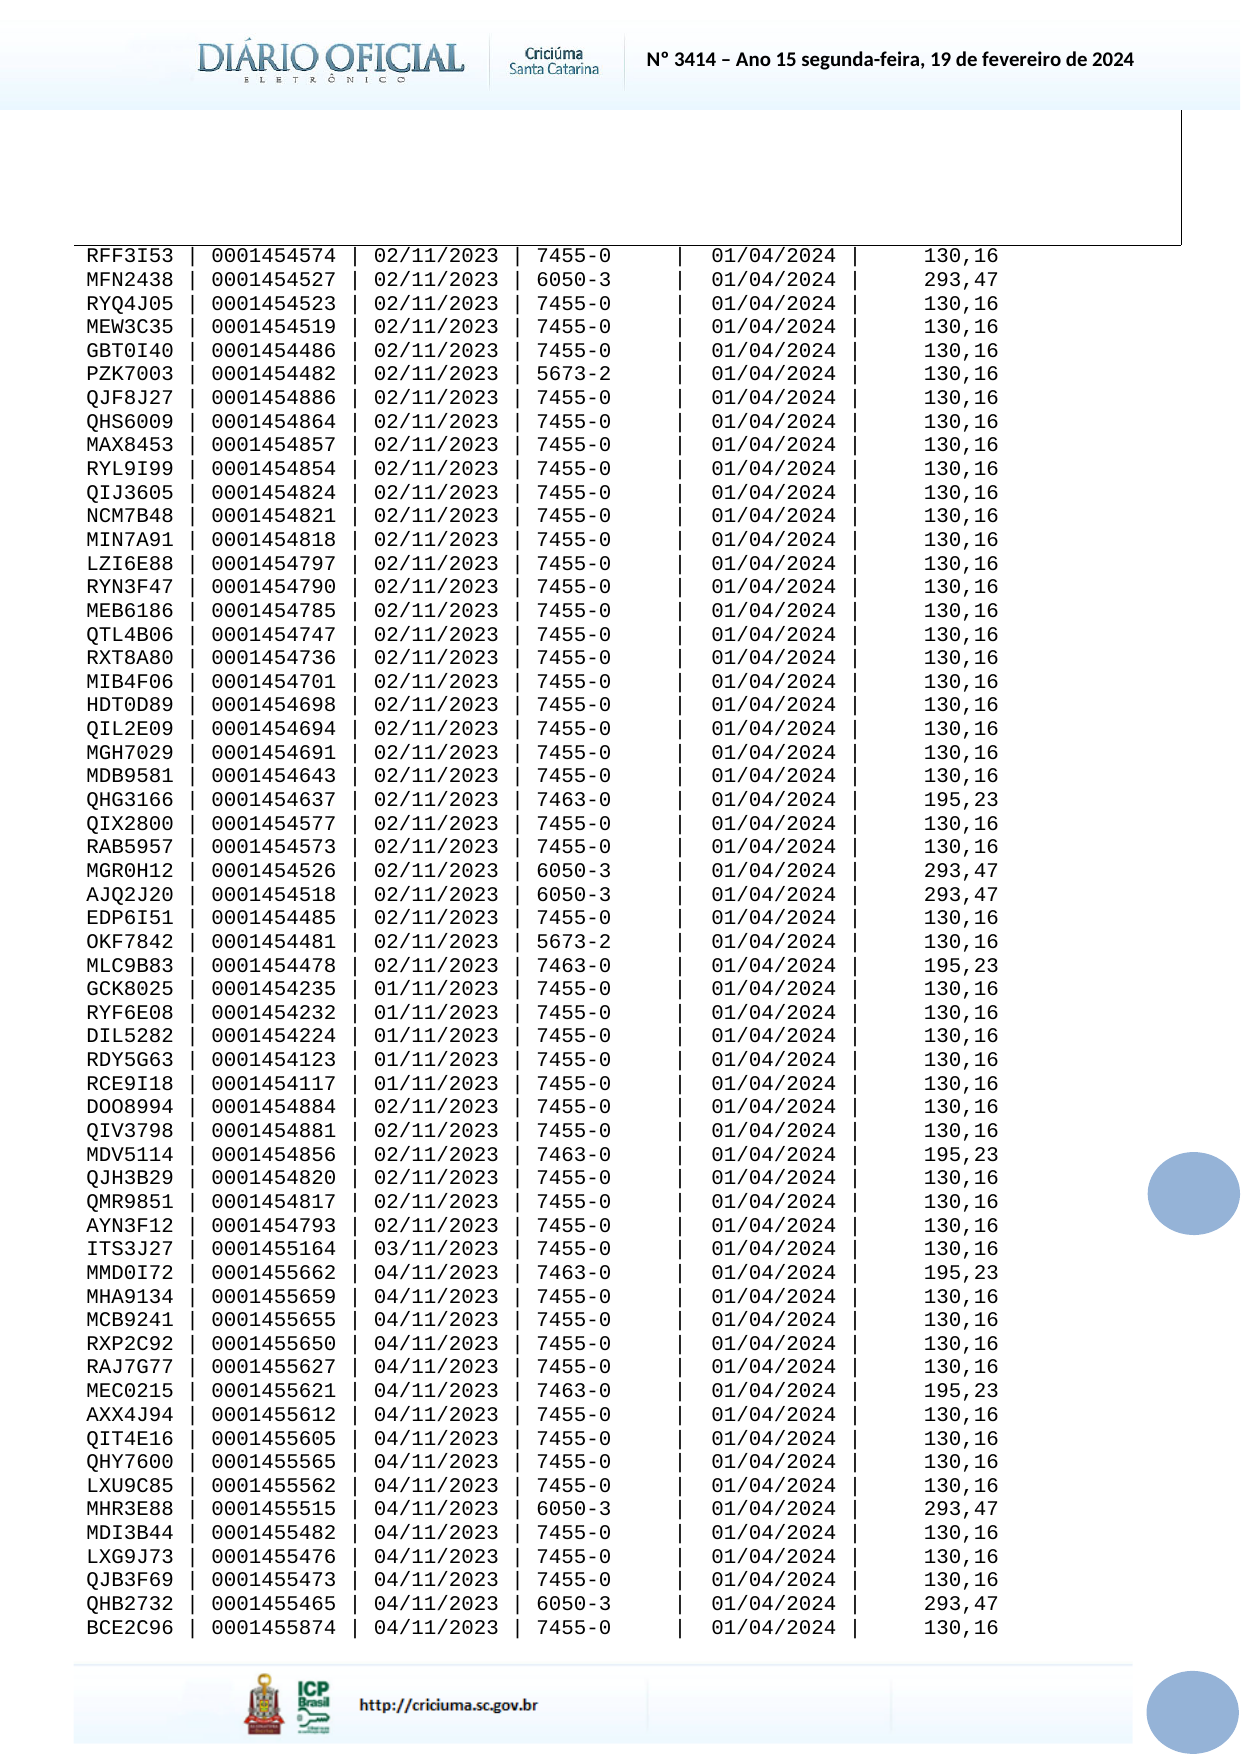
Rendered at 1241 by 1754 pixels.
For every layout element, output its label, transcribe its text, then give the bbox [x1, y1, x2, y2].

text MMD0I72 | 0001455662 | 04/11/2023 | 7463-0 | 01/04/2024 | 195,23 [74, 1262, 1181, 1286]
text QIT4E16 | 0001455605 | 04/11/2023 | 7455-0 | 01/04/2024 | 130,16 [74, 1427, 1181, 1451]
text RYN3F47 | 0001454790 | 02/11/2023 | 7455-0 | 01/04/2024 | 130,16 [74, 576, 1181, 600]
text GBT0I40 | 0001454486 | 02/11/2023 | 7455-0 | 01/04/2024 | 130,16 [74, 340, 1181, 363]
text AYN3F12 | 0001454793 | 02/11/2023 | 7455-0 | 01/04/2024 | 130,16 [74, 1215, 1181, 1238]
text HDT0D89 | 0001454698 | 02/11/2023 | 7455-0 | 01/04/2024 | 130,16 [74, 694, 1181, 718]
text RFF3I53 | 0001454574 | 02/11/2023 | 7455-0 | 01/04/2024 | 130,16 [74, 245, 1181, 269]
text RXP2C92 | 0001455650 | 04/11/2023 | 7455-0 | 01/04/2024 | 130,16 [74, 1333, 1181, 1357]
text RYF6E08 | 0001454232 | 01/11/2023 | 7455-0 | 01/04/2024 | 130,16 [74, 1002, 1181, 1026]
text QIL2E09 | 0001454694 | 02/11/2023 | 7455-0 | 01/04/2024 | 130,16 [74, 718, 1181, 742]
text QHG3166 | 0001454637 | 02/11/2023 | 7463-0 | 01/04/2024 | 195,23 [74, 789, 1181, 813]
text RXT8A80 | 0001454736 | 02/11/2023 | 7455-0 | 01/04/2024 | 130,16 [74, 647, 1181, 671]
text MGR0H12 | 0001454526 | 02/11/2023 | 6050-3 | 01/04/2024 | 293,47 [74, 860, 1181, 884]
text GCK8025 | 0001454235 | 01/11/2023 | 7455-0 | 01/04/2024 | 130,16 [74, 978, 1181, 1002]
text ITS3J27 | 0001455164 | 03/11/2023 | 7455-0 | 01/04/2024 | 130,16 [74, 1238, 1181, 1262]
text QIX2800 | 0001454577 | 02/11/2023 | 7455-0 | 01/04/2024 | 130,16 [74, 813, 1181, 836]
text MDI3B44 | 0001455482 | 04/11/2023 | 7455-0 | 01/04/2024 | 130,16 [74, 1522, 1181, 1546]
text RDY5G63 | 0001454123 | 01/11/2023 | 7455-0 | 01/04/2024 | 130,16 [74, 1049, 1181, 1073]
text QJF8J27 | 0001454886 | 02/11/2023 | 7455-0 | 01/04/2024 | 130,16 [74, 387, 1181, 411]
text QHS6009 | 0001454864 | 02/11/2023 | 7455-0 | 01/04/2024 | 130,16 [74, 411, 1181, 434]
text MEB6186 | 0001454785 | 02/11/2023 | 7455-0 | 01/04/2024 | 130,16 [74, 600, 1181, 623]
text MCB9241 | 0001455655 | 04/11/2023 | 7455-0 | 01/04/2024 | 130,16 [74, 1309, 1181, 1333]
text MDV5114 | 0001454856 | 02/11/2023 | 7463-0 | 01/04/2024 | 195,23 [74, 1144, 1181, 1167]
text NCM7B48 | 0001454821 | 02/11/2023 | 7455-0 | 01/04/2024 | 130,16 [74, 505, 1181, 529]
text MGH7029 | 0001454691 | 02/11/2023 | 7455-0 | 01/04/2024 | 130,16 [74, 742, 1181, 765]
text QMR9851 | 0001454817 | 02/11/2023 | 7455-0 | 01/04/2024 | 130,16 [74, 1191, 1153, 1215]
text MAX8453 | 0001454857 | 02/11/2023 | 7455-0 | 01/04/2024 | 130,16 [74, 434, 1181, 458]
text QHY7600 | 0001455565 | 04/11/2023 | 7455-0 | 01/04/2024 | 130,16 [74, 1451, 1181, 1475]
text QHB2732 | 0001455465 | 04/11/2023 | 6050-3 | 01/04/2024 | 293,47 [74, 1593, 1181, 1617]
text LXG9J73 | 0001455476 | 04/11/2023 | 7455-0 | 01/04/2024 | 130,16 [74, 1546, 1181, 1569]
text OKF7842 | 0001454481 | 02/11/2023 | 5673-2 | 01/04/2024 | 130,16 [74, 931, 1181, 954]
text MFN2438 | 0001454527 | 02/11/2023 | 6050-3 | 01/04/2024 | 293,47 [74, 269, 1181, 292]
text QJH3B29 | 0001454820 | 02/11/2023 | 7455-0 | 01/04/2024 | 130,16 [74, 1167, 1157, 1191]
text QIV3798 | 0001454881 | 02/11/2023 | 7455-0 | 01/04/2024 | 130,16 [74, 1120, 1181, 1144]
text RCE9I18 | 0001454117 | 01/11/2023 | 7455-0 | 01/04/2024 | 130,16 [74, 1073, 1181, 1096]
text AJQ2J20 | 0001454518 | 02/11/2023 | 6050-3 | 01/04/2024 | 293,47 [74, 884, 1181, 907]
text MHR3E88 | 0001455515 | 04/11/2023 | 6050-3 | 01/04/2024 | 293,47 [74, 1498, 1181, 1522]
text AXX4J94 | 0001455612 | 04/11/2023 | 7455-0 | 01/04/2024 | 130,16 [74, 1404, 1181, 1427]
text PZK7003 | 0001454482 | 02/11/2023 | 5673-2 | 01/04/2024 | 130,16 [74, 363, 1181, 387]
text RYL9I99 | 0001454854 | 02/11/2023 | 7455-0 | 01/04/2024 | 130,16 [74, 458, 1181, 482]
text DOO8994 | 0001454884 | 02/11/2023 | 7455-0 | 01/04/2024 | 130,16 [74, 1096, 1181, 1120]
text LXU9C85 | 0001455562 | 04/11/2023 | 7455-0 | 01/04/2024 | 130,16 [74, 1475, 1181, 1498]
text QIJ3605 | 0001454824 | 02/11/2023 | 7455-0 | 01/04/2024 | 130,16 [74, 482, 1181, 505]
text RYQ4J05 | 0001454523 | 02/11/2023 | 7455-0 | 01/04/2024 | 130,16 [74, 292, 1181, 316]
text MHA9134 | 0001455659 | 04/11/2023 | 7455-0 | 01/04/2024 | 130,16 [74, 1286, 1181, 1309]
text BCE2C96 | 0001455874 | 04/11/2023 | 7455-0 | 01/04/2024 | 130,16 [74, 1617, 1181, 1640]
text MEW3C35 | 0001454519 | 02/11/2023 | 7455-0 | 01/04/2024 | 130,16 [74, 316, 1181, 340]
text MIB4F06 | 0001454701 | 02/11/2023 | 7455-0 | 01/04/2024 | 130,16 [74, 671, 1181, 694]
text QJB3F69 | 0001455473 | 04/11/2023 | 7455-0 | 01/04/2024 | 130,16 [74, 1569, 1181, 1593]
text LZI6E88 | 0001454797 | 02/11/2023 | 7455-0 | 01/04/2024 | 130,16 [74, 553, 1181, 576]
text MLC9B83 | 0001454478 | 02/11/2023 | 7463-0 | 01/04/2024 | 195,23 [74, 954, 1181, 978]
text DIL5282 | 0001454224 | 01/11/2023 | 7455-0 | 01/04/2024 | 130,16 [74, 1026, 1181, 1049]
text MIN7A91 | 0001454818 | 02/11/2023 | 7455-0 | 01/04/2024 | 130,16 [74, 529, 1181, 553]
text MEC0215 | 0001455621 | 04/11/2023 | 7463-0 | 01/04/2024 | 195,23 [74, 1380, 1181, 1404]
text RAJ7G77 | 0001455627 | 04/11/2023 | 7455-0 | 01/04/2024 | 130,16 [74, 1357, 1181, 1380]
text EDP6I51 | 0001454485 | 02/11/2023 | 7455-0 | 01/04/2024 | 130,16 [74, 907, 1181, 931]
text RAB5957 | 0001454573 | 02/11/2023 | 7455-0 | 01/04/2024 | 130,16 [74, 836, 1181, 860]
text QTL4B06 | 0001454747 | 02/11/2023 | 7455-0 | 01/04/2024 | 130,16 [74, 623, 1181, 647]
text MDB9581 | 0001454643 | 02/11/2023 | 7455-0 | 01/04/2024 | 130,16 [74, 765, 1181, 789]
